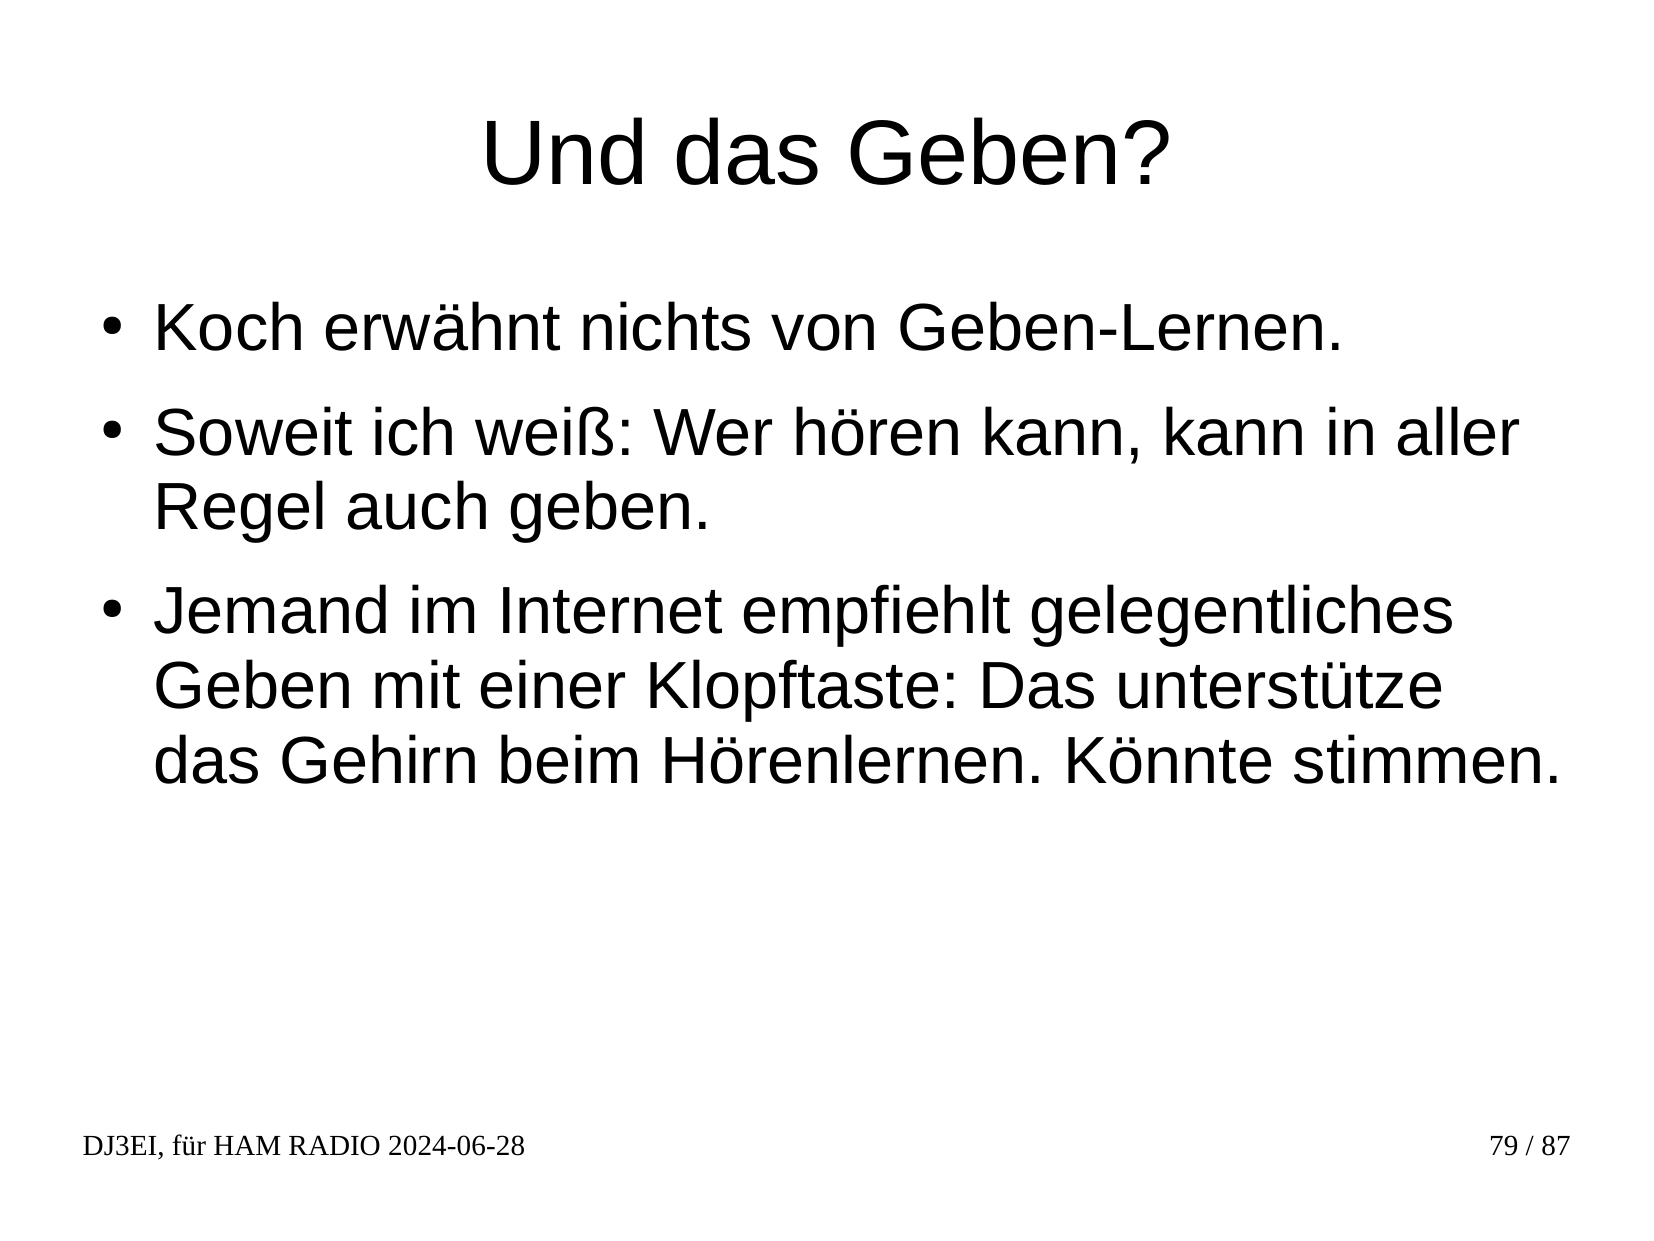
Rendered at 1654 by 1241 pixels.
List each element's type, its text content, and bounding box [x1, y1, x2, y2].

title Und das Geben? [82, 49, 1571, 257]
list Koch erwähnt nichts von Geben-Lernen. Soweit ich weiß: Wer hören kann, kann in aller Regel auch geben. Jemand im Internet empfiehlt gelegentliches Geben mit einer Klopftaste: Das unterstütze das Gehirn beim Hörenlernen. Könnte stimmen. [82, 290, 1571, 1010]
